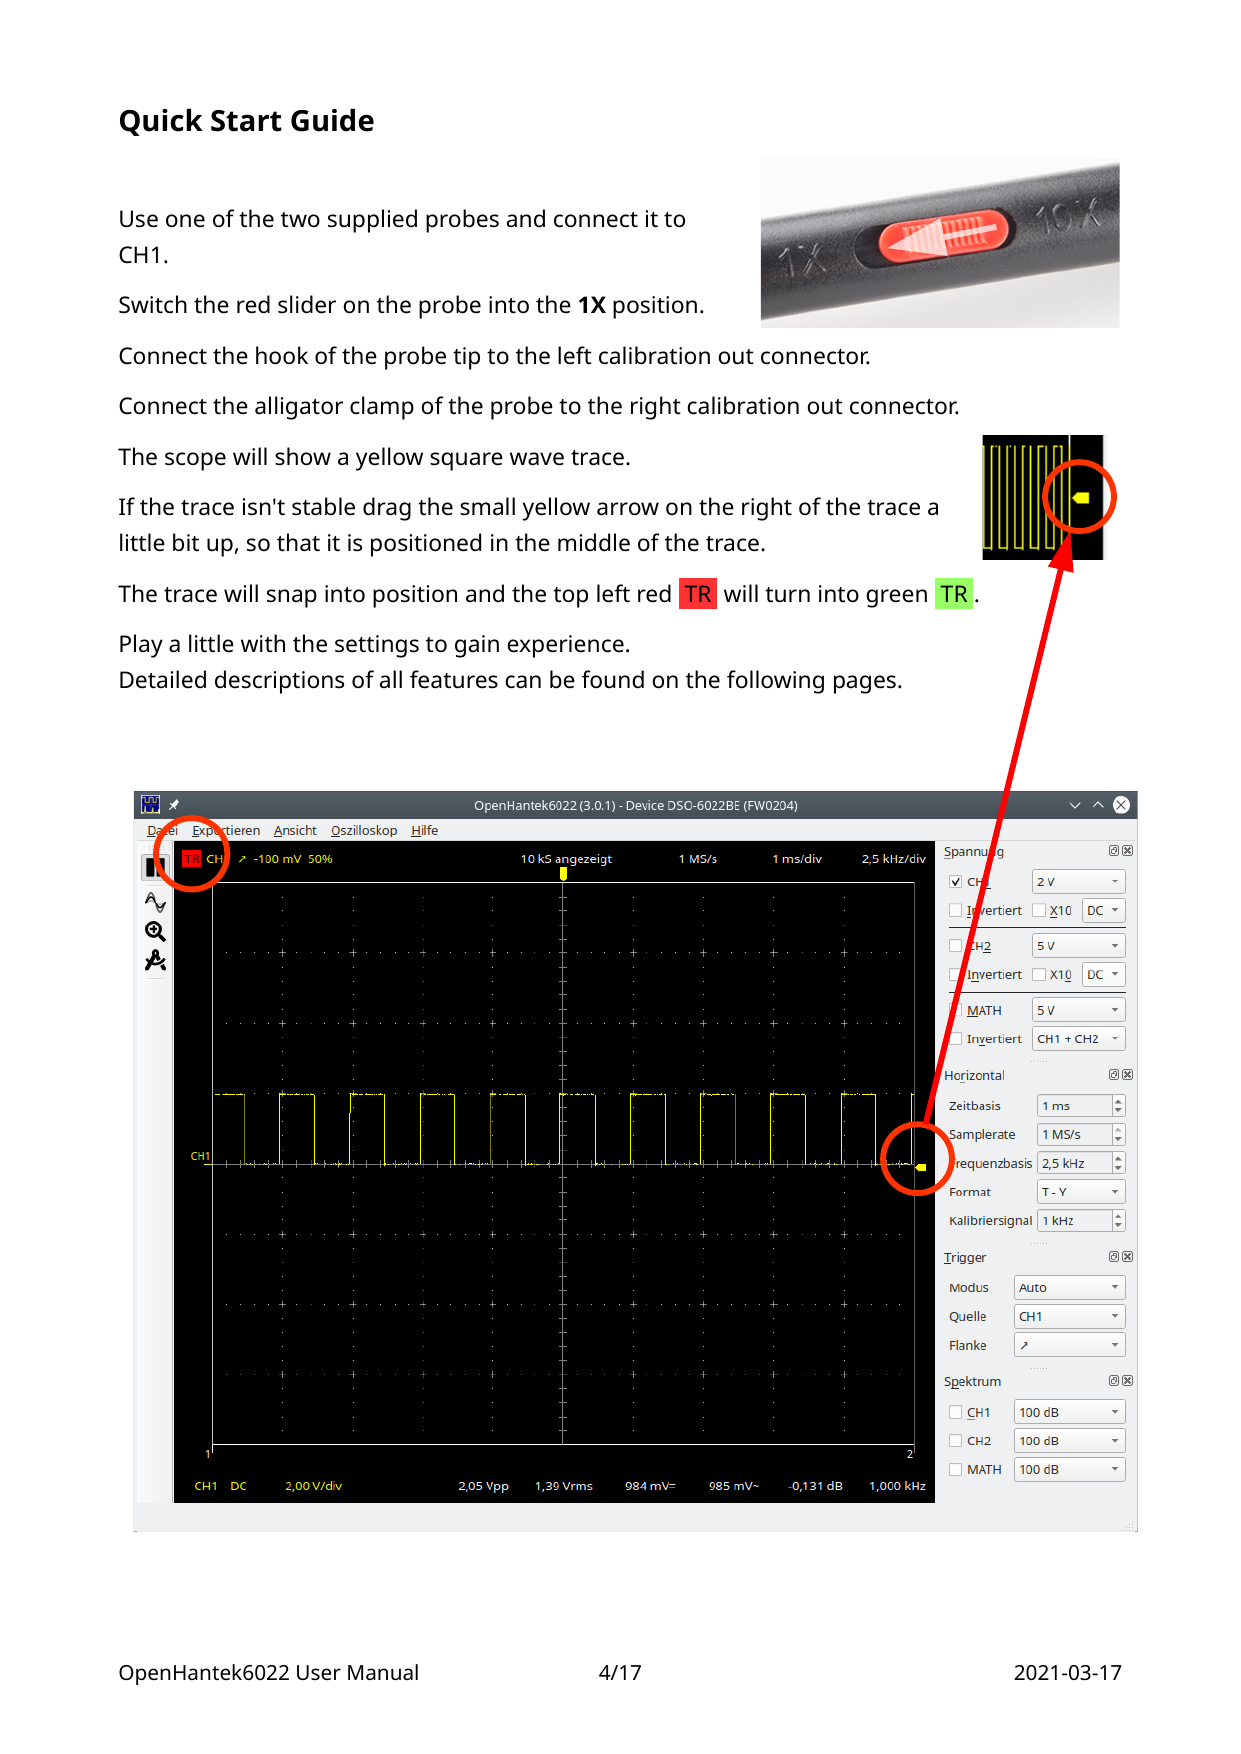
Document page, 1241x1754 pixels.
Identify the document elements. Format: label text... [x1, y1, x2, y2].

picture [1071, 522, 1108, 541]
subtitle Play a little with the settings to gain experience. Detailed descriptions of all features can be found on the following pages. [118, 628, 1043, 695]
subtitle [1034, 628, 1122, 695]
subtitle Switch the red slider on the probe into the 1X position. [118, 289, 760, 320]
picture [133, 791, 1138, 1532]
picture [760, 158, 1120, 328]
subtitle [1055, 578, 1122, 609]
picture [990, 435, 1108, 541]
subtitle Use one of the two supplied probes and connect it to CH1. [118, 203, 760, 270]
subtitle [1072, 491, 1122, 558]
picture [887, 1128, 948, 1190]
subtitle Connect the hook of the probe tip to the left calibration out connector. [118, 340, 1122, 371]
subtitle The scope will show a yellow square wave trace. [118, 441, 990, 472]
picture [1049, 466, 1108, 528]
subtitle The trace will snap into position and the top left red TR will turn into green TR . [118, 578, 1055, 609]
subtitle Connect the alligator clamp of the probe to the right calibration out connector. [118, 390, 1122, 421]
subtitle If the trace isn't stable drag the small yellow arrow on the right of the trace a little bit up, so that it is positioned in the middle of the trace. [118, 491, 1063, 558]
subtitle Quick Start Guide [118, 100, 1122, 140]
